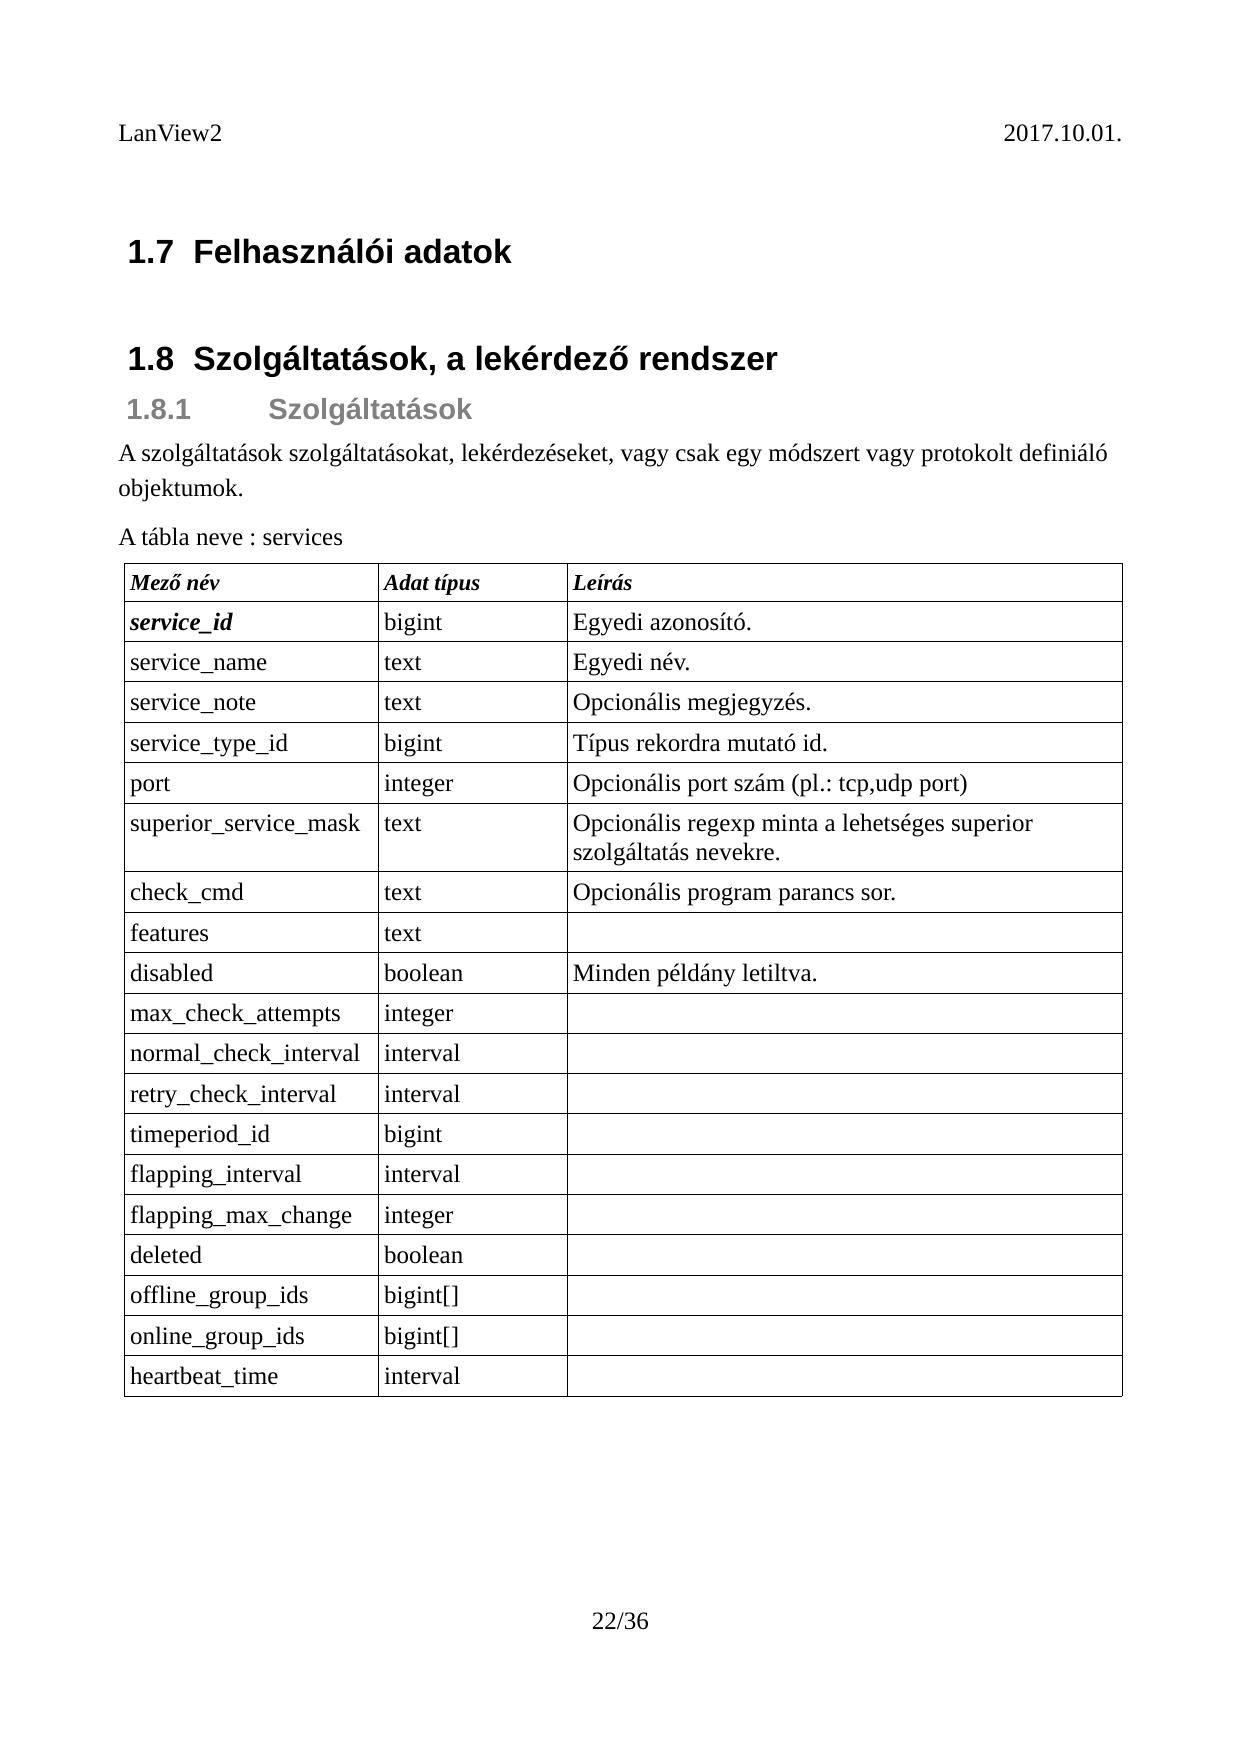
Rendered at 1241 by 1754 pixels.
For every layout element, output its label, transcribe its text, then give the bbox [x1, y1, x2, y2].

table_cell Opcionális program parancs sor. [568, 872, 1122, 912]
table_cell Egyedi azonosító. [568, 602, 1122, 641]
table_cell interval [379, 1034, 567, 1073]
table_cell Minden példány letiltva. [568, 953, 1122, 992]
table_cell features [125, 913, 378, 952]
table_cell text [379, 642, 567, 681]
table_cell text [379, 872, 567, 912]
table_cell Típus rekordra mutató id. [568, 723, 1122, 762]
table_cell max_check_attempts [125, 994, 378, 1033]
table_cell check_cmd [125, 872, 378, 912]
table_cell Opcionális megjegyzés. [568, 682, 1122, 722]
table_cell service_name [125, 642, 378, 681]
table_cell text [379, 913, 567, 952]
table_cell disabled [125, 953, 378, 992]
table_cell integer [379, 763, 567, 802]
table_cell offline_group_ids [125, 1276, 378, 1315]
table_header Leírás [568, 564, 1122, 601]
table_header Adat típus [379, 564, 567, 601]
table_cell [568, 1316, 1122, 1355]
table_cell [568, 1356, 1122, 1396]
table_cell integer [379, 1195, 567, 1234]
table_cell flapping_max_change [125, 1195, 378, 1234]
table_cell [568, 1074, 1122, 1113]
table_cell boolean [379, 953, 567, 992]
table_cell [568, 1195, 1122, 1234]
table_cell [568, 1155, 1122, 1194]
table_cell bigint [379, 1114, 567, 1154]
table_cell [568, 1034, 1122, 1073]
table_cell boolean [379, 1235, 567, 1274]
table_cell superior_service_mask [125, 804, 378, 871]
table_cell timeperiod_id [125, 1114, 378, 1154]
table_cell service_type_id [125, 723, 378, 762]
table_cell online_group_ids [125, 1316, 378, 1355]
table_cell integer [379, 994, 567, 1033]
table_cell service_id [125, 602, 378, 641]
table_cell text [379, 804, 567, 871]
table_cell flapping_interval [125, 1155, 378, 1194]
table_cell text [379, 682, 567, 722]
table_cell bigint[] [379, 1276, 567, 1315]
table_cell interval [379, 1074, 567, 1113]
table_cell deleted [125, 1235, 378, 1274]
table_cell interval [379, 1356, 567, 1396]
table_cell normal_check_interval [125, 1034, 378, 1073]
subtitle Szolgáltatások, a lekérdező rendszer [118, 339, 1122, 377]
table_cell port [125, 763, 378, 802]
text A szolgáltatások szolgáltatásokat, lekérdezéseket, vagy csak egy módszert vagy protokolt definiáló objektumok. [118, 438, 1122, 501]
text A tábla neve : services [118, 522, 1122, 550]
table_cell [568, 913, 1122, 952]
table_cell Opcionális regexp minta a lehetséges superior szolgáltatás nevekre. [568, 804, 1122, 871]
table_cell [568, 1276, 1122, 1315]
table_cell [568, 1114, 1122, 1154]
table_cell bigint[] [379, 1316, 567, 1355]
table_cell bigint [379, 723, 567, 762]
table_cell [568, 1235, 1122, 1274]
table_cell [568, 994, 1122, 1033]
subtitle Szolgáltatások [118, 392, 1122, 426]
table_header Mező név [125, 564, 378, 601]
table_cell Egyedi név. [568, 642, 1122, 681]
table_cell Opcionális port szám (pl.: tcp,udp port) [568, 763, 1122, 802]
table_cell service_note [125, 682, 378, 722]
table_cell interval [379, 1155, 567, 1194]
table_cell heartbeat_time [125, 1356, 378, 1396]
table_cell bigint [379, 602, 567, 641]
subtitle Felhasználói adatok [118, 232, 1122, 271]
table_cell retry_check_interval [125, 1074, 378, 1113]
